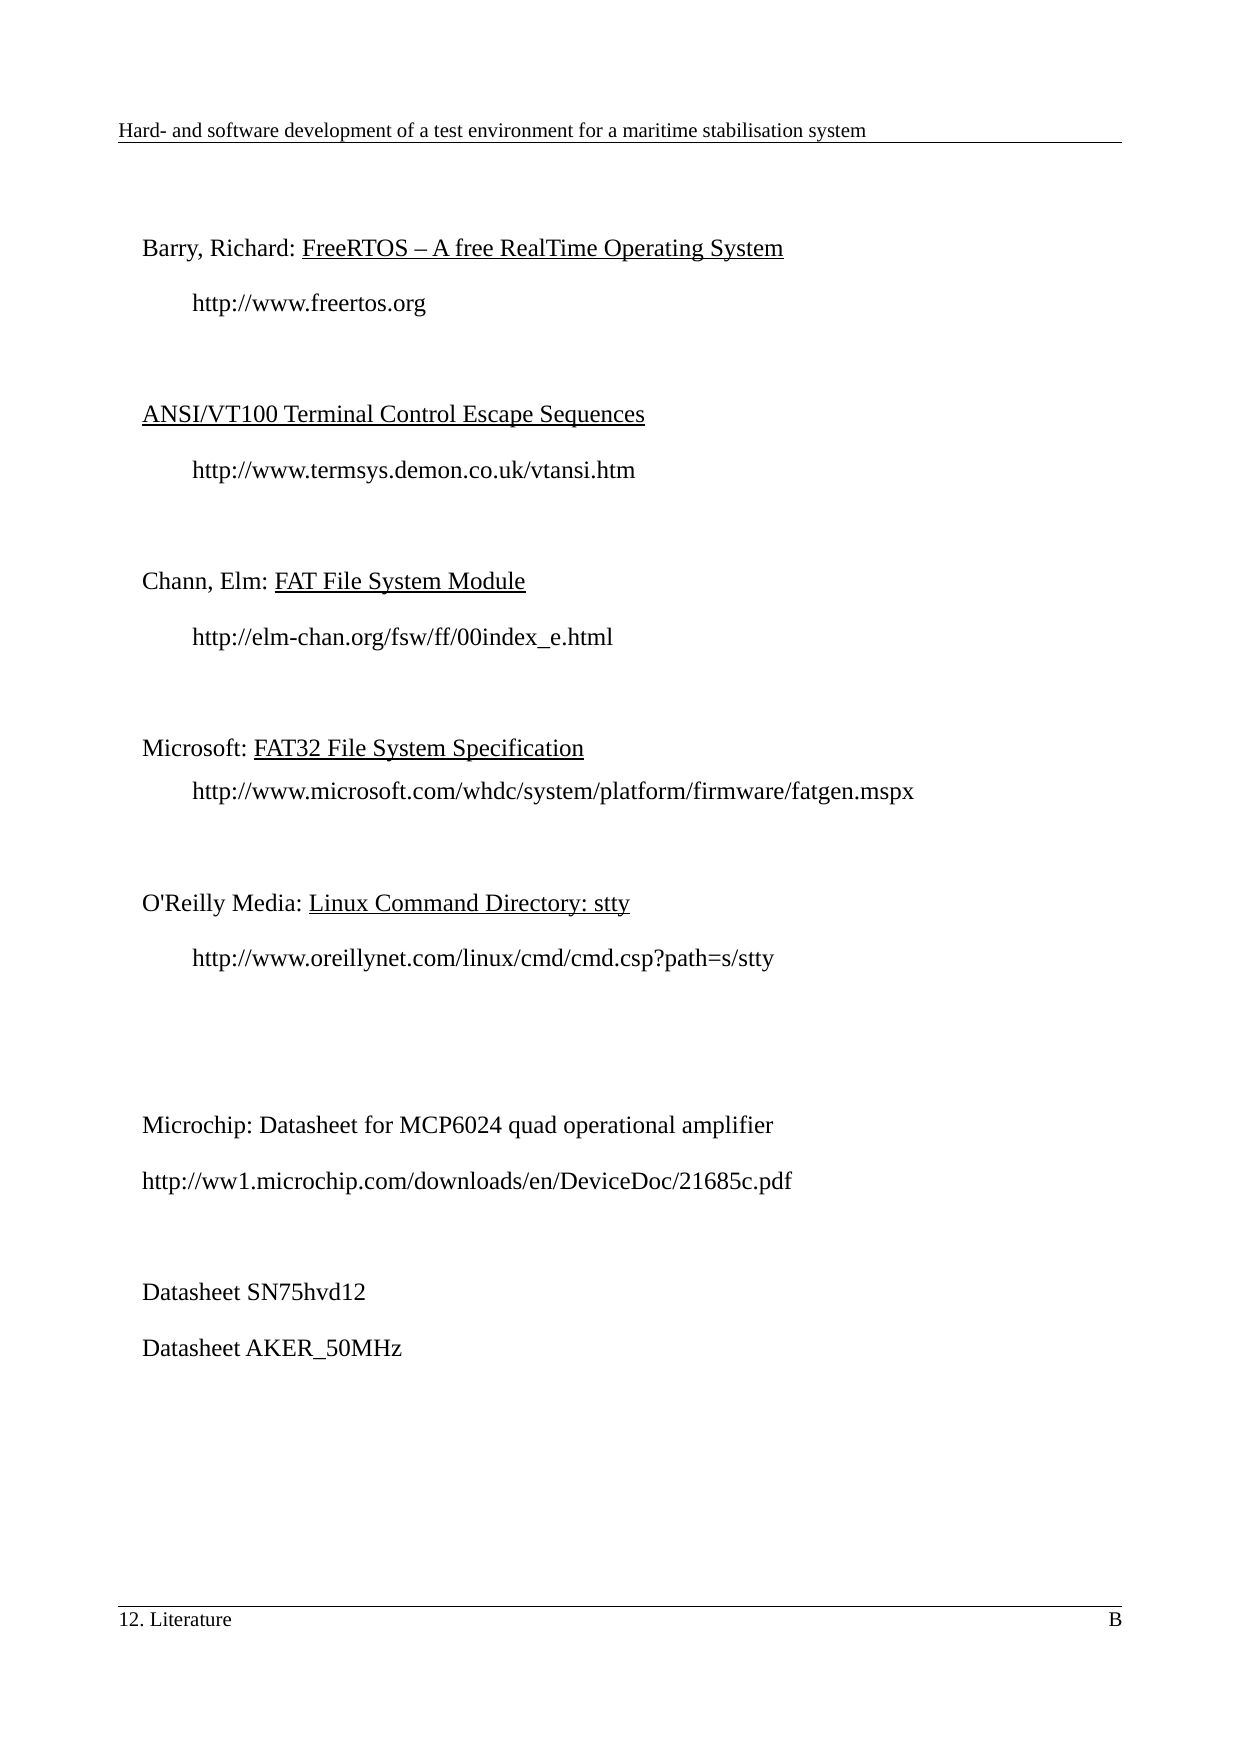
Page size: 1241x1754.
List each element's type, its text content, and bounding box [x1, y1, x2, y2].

text http://www.termsys.demon.co.uk/vtansi.htm [118, 455, 1122, 484]
text Datasheet AKER_50MHz [118, 1333, 1122, 1361]
text http://www.oreillynet.com/linux/cmd/cmd.csp?path=s/stty [118, 943, 1122, 972]
text http://www.freertos.org [118, 288, 1122, 317]
text Chann, Elm: FAT File System Module [118, 566, 1122, 595]
text Barry, Richard: FreeRTOS – A free RealTime Operating System [118, 233, 1122, 261]
text http://elm-chan.org/fsw/ff/00index_e.html [118, 622, 1122, 651]
text O'Reilly Media: Linux Command Directory: stty [118, 888, 1122, 916]
text Microsoft: FAT32 File System Specification http://www.microsoft.com/whdc/system/platform/firmware/fatgen.mspx [118, 733, 1122, 805]
text ANSI/VT100 Terminal Control Escape Sequences [118, 399, 1122, 428]
text http://ww1.microchip.com/downloads/en/DeviceDoc/21685c.pdf [118, 1166, 1122, 1194]
text Datasheet SN75hvd12 [118, 1277, 1122, 1306]
text Microchip: Datasheet for MCP6024 quad operational amplifier [118, 1110, 1122, 1139]
